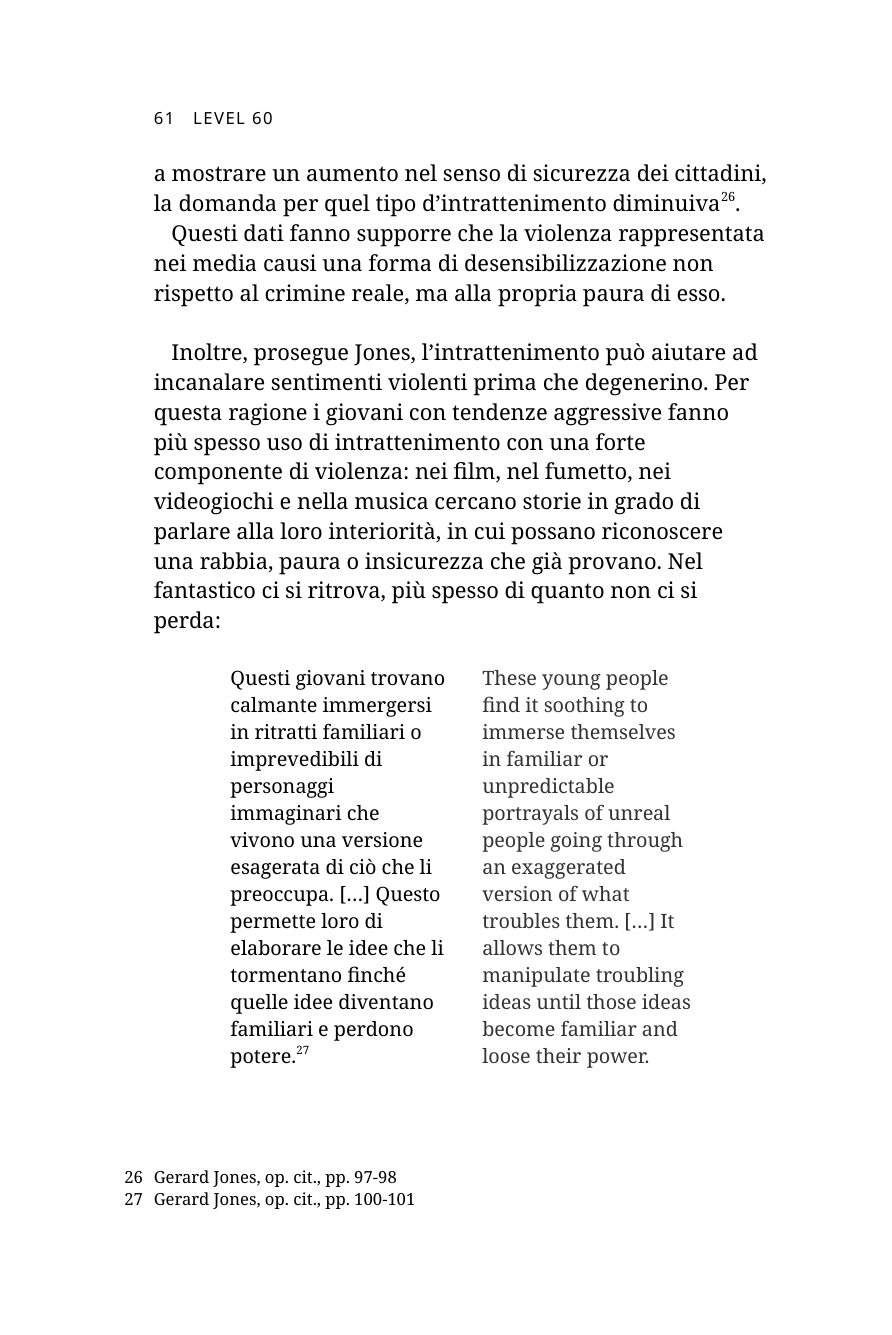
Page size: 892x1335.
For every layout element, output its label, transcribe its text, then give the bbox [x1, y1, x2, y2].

text Questi dati fanno supporre che la violenza rappresentata nei media causi una forma di desensibilizzazione non rispetto al crimine reale, ma alla propria paura di esso. [153, 218, 768, 307]
text Inoltre, prosegue Jones, l’intrattenimento può aiutare ad incanalare sentimenti violenti prima che degenerino. Per questa ragione i giovani con tendenze aggressive fanno più spesso uso di intrattenimento con una forte componente di violenza: nei film, nel fumetto, nei videogiochi e nella musica cercano storie in grado di parlare alla loro interiorità, in cui possano riconoscere una rabbia, paura o insicurezza che già provano. Nel fantastico ci si ritrova, più spesso di quanto non ci si perda: [153, 337, 768, 635]
table_header Questi giovani trovano calmante immergersi in ritratti familiari o imprevedibili di personaggi immaginari che vivono una versione esagerata di ciò che li preoccupa. […] Questo permette loro di elaborare le idee che li tormentano finché quelle idee diventano familiari e perdono potere. [224, 635, 464, 1098]
text Gerard Jones, op. cit., pp. 97-98 [124, 1165, 768, 1188]
text a mostrare un aumento nel senso di sicurezza dei cittadini, la domanda per quel tipo d’intrattenimento diminuiva. [153, 158, 768, 218]
table_header These young people find it soothing to immerse themselves in familiar or unpredictable portrayals of unreal people going through an exaggerated version of what troubles them. […] It allows them to manipulate troubling ideas until those ideas become familiar and loose their power. [465, 635, 697, 1098]
